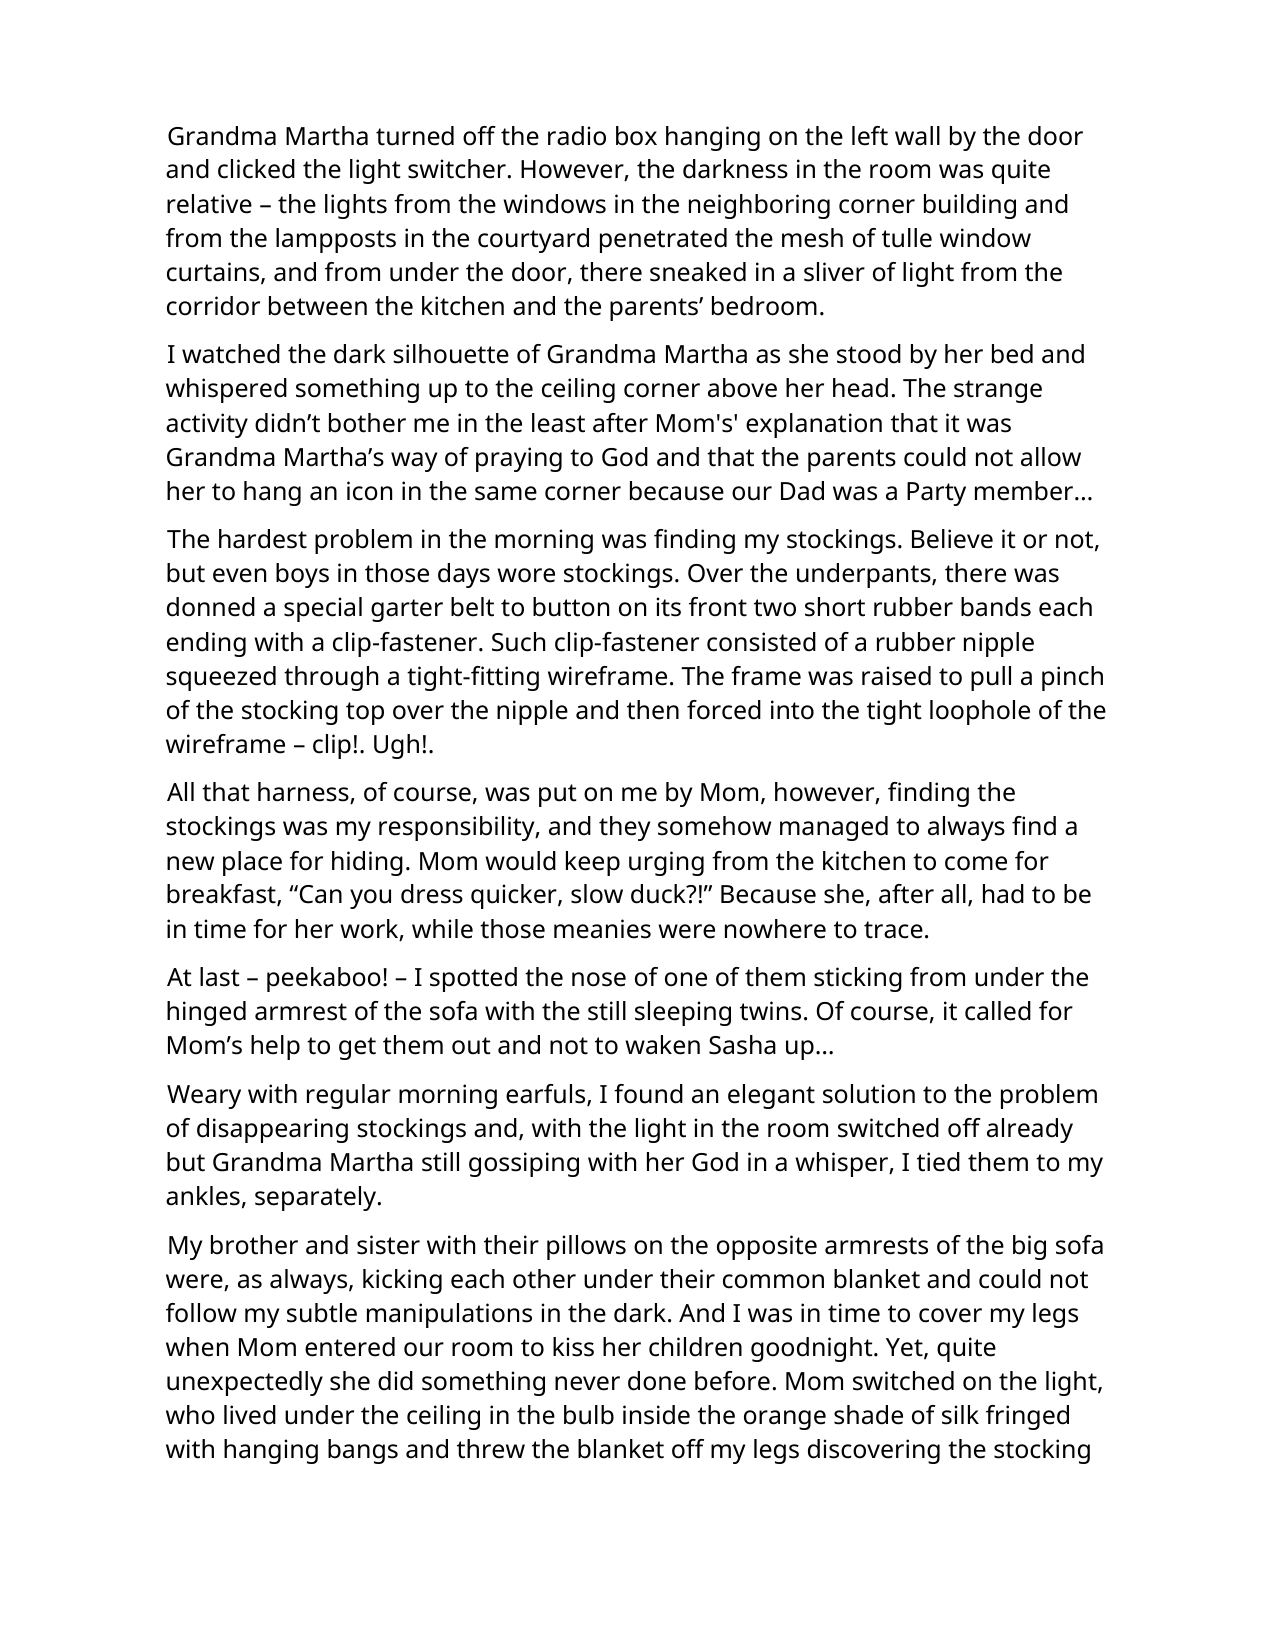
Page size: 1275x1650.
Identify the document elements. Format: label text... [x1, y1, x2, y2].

text All that harness, of course, was put on me by Mom, however, finding the stockings was my responsibility, and they somehow managed to always find a new place for hiding. Mom would keep urging from the kitchen to come for breakfast, “Can you dress quicker, slow duck?!” Because she, after all, had to be in time for her work, while those meanies were nowhere to trace. [165, 775, 1118, 945]
text The hardest problem in the morning was finding my stockings. Believe it or not, but even boys in those days wore stockings. Over the underpants, there was donned a special garter belt to button on its front two short rubber bands each ending with a clip-fastener. Such clip-fastener consisted of a rubber nipple squeezed through a tight-fitting wireframe. The frame was raised to pull a pinch of the stocking top over the nipple and then forced into the tight loophole of the wireframe – clip!. Ugh!. [165, 522, 1118, 760]
text I watched the dark silhouette of Grandma Martha as she stood by her bed and whispered something up to the ceiling corner above her head. The strange activity didn’t bother me in the least after Mom's' explanation that it was Grandma Martha’s way of praying to God and that the parents could not allow her to hang an icon in the same corner because our Dad was a Party member… [165, 337, 1118, 507]
text My brother and sister with their pillows on the opposite armrests of the big sofa were, as always, kicking each other under their common blanket and could not follow my subtle manipulations in the dark. And I was in time to cover my legs when Mom entered our room to kiss her children goodnight. Yet, quite unexpectedly she did something never done before. Mom switched on the light, who lived under the ceiling in the bulb inside the orange shade of silk fringed with hanging bangs and threw the blanket off my legs discovering the stocking [165, 1227, 1118, 1466]
text Grandma Martha turned off the radio box hanging on the left wall by the door and clicked the light switcher. However, the darkness in the room was quite relative – the lights from the windows in the neighboring corner building and from the lampposts in the courtyard penetrated the mesh of tulle window curtains, and from under the door, there sneaked in a sliver of light from the corridor between the kitchen and the parents’ bedroom. [165, 118, 1118, 322]
text Weary with regular morning earfuls, I found an elegant solution to the problem of disappearing stockings and, with the light in the room switched off already but Grandma Martha still gossiping with her God in a whisper, I tied them to my ankles, separately. [165, 1077, 1118, 1213]
text At last – peekaboo! – I spotted the nose of one of them sticking from under the hinged armrest of the sofa with the still sleeping twins. Of course, it called for Mom’s help to get them out and not to waken Sasha up… [165, 960, 1118, 1062]
